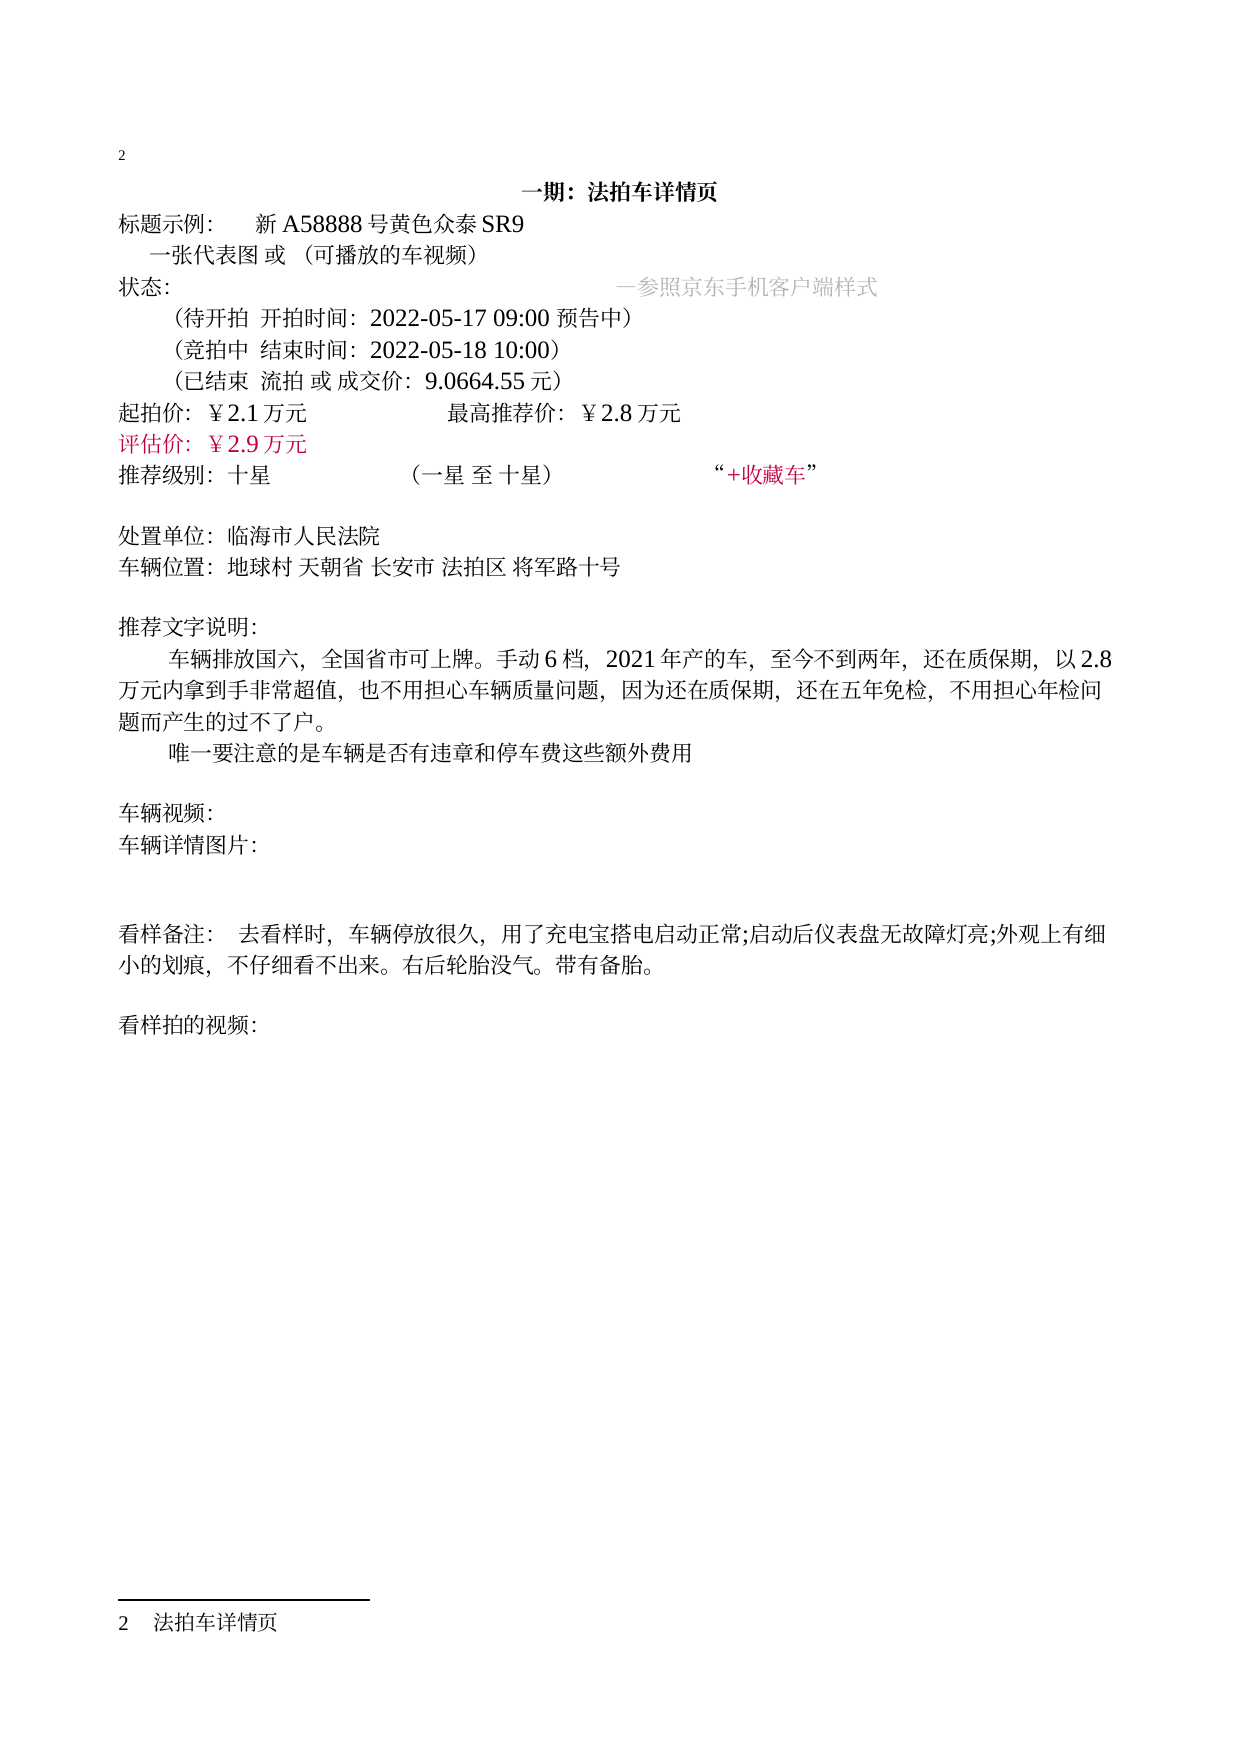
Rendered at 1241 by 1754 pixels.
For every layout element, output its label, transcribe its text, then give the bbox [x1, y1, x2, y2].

text 看样备注： 去看样时，车辆停放很久，用了充电宝搭电启动正常;启动后仪表盘无故障灯亮;外观上有细小的划痕，不仔细看不出来。右后轮胎没气。带有备胎。 [118, 917, 1122, 980]
text （待开拍 开拍时间：2022-05-17 09:00 预告中） [118, 301, 1122, 333]
text 唯一要注意的是车辆是否有违章和停车费这些额外费用 [118, 736, 1122, 768]
text 处置单位：临海市人民法院 [118, 519, 1122, 550]
text 评估价：￥2.9万元 [118, 427, 1122, 459]
text 车辆位置：地球村 天朝省 长安市 法拍区 将军路十号 [118, 550, 1122, 582]
text 一张代表图 或 （可播放的车视频） [118, 238, 1122, 270]
text 标题示例： 新A58888号黄色众泰SR9 [118, 207, 1122, 238]
text 起拍价：￥2.1万元 最高推荐价：￥2.8万元 [118, 396, 1122, 427]
text 法拍车详情页 [118, 1606, 1122, 1636]
text 车辆详情图片： [118, 828, 1122, 859]
text （竞拍中 结束时间：2022-05-18 10:00） [118, 333, 1122, 364]
text 一期：法拍车详情页 [118, 176, 1122, 207]
text 车辆视频： [118, 797, 1122, 828]
text 看样拍的视频： [118, 1009, 1122, 1040]
text 推荐级别：十星 （一星 至 十星） “+收藏车” [118, 459, 1122, 490]
text 车辆排放国六，全国省市可上牌。手动6档，2021年产的车，至今不到两年，还在质保期，以2.8万元内拿到手非常超值，也不用担心车辆质量问题，因为还在质保期，还在五年免检，不用担心年检问题而产生的过不了户。 [118, 642, 1122, 736]
text 推荐文字说明： [118, 611, 1122, 642]
text 状态： —参照京东手机客户端样式 [118, 270, 1122, 301]
text （已结束 流拍 或 成交价：9.0664.55元） [118, 364, 1122, 396]
